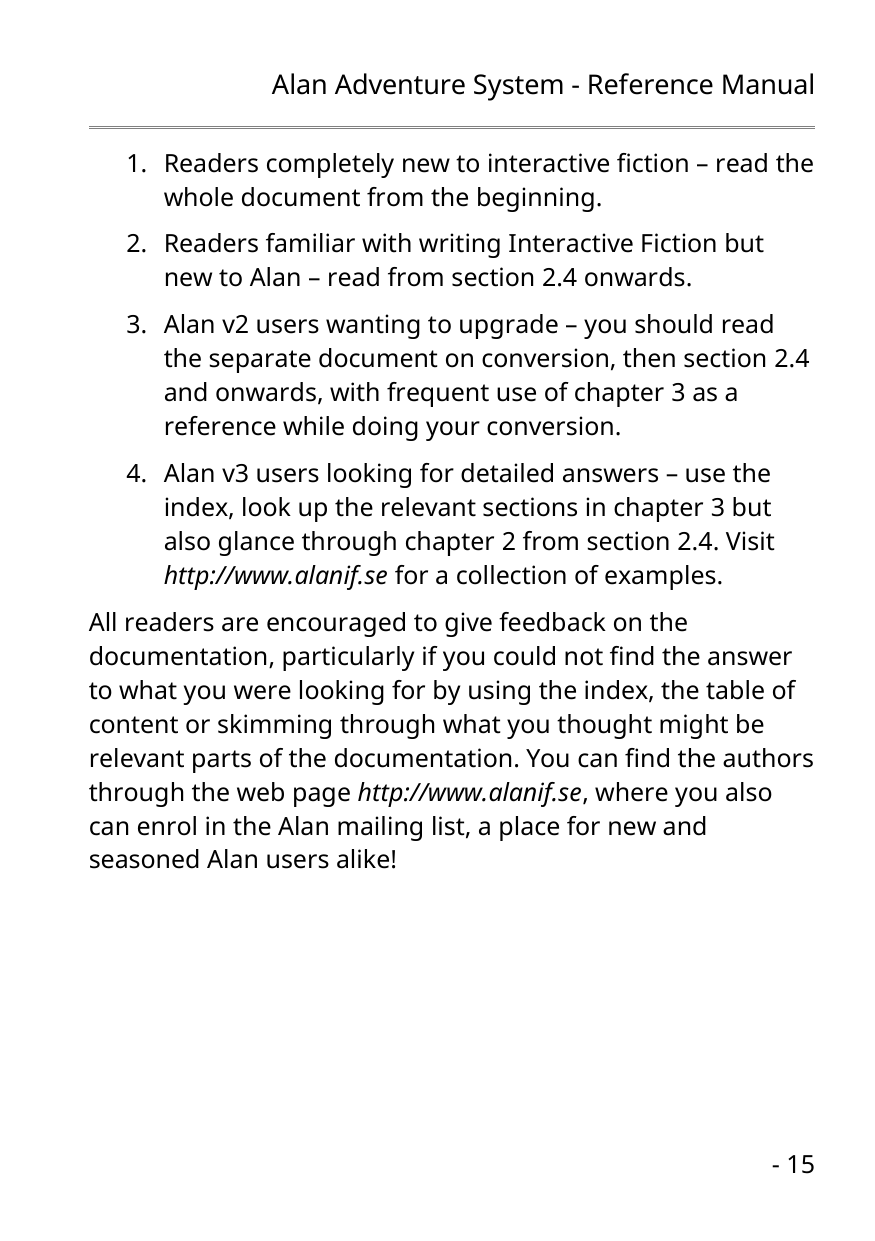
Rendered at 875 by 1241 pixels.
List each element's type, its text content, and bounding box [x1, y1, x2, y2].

list Readers completely new to interactive fiction – read the whole document from the beginning. [126, 146, 815, 213]
list Alan v3 users looking for detailed answers – use the index, look up the relevant sections in chapter 3 but also glance through chapter 2 from section 2.4. Visit http://www.alanif.se for a collection of examples. [126, 456, 815, 592]
list Alan v2 users wanting to upgrade – you should read the separate document on conversion, then section 2.4 and onwards, with frequent use of chapter 3 as a reference while doing your conversion. [126, 307, 815, 443]
list Readers familiar with writing Interactive Fiction but new to Alan – read from section 2.4 onwards. [126, 226, 815, 294]
text All readers are encouraged to give feedback on the documentation, particularly if you could not find the answer to what you were looking for by using the index, the table of content or skimming through what you thought might be relevant parts of the documentation. You can find the authors through the web page http://www.alanif.se, where you also can enrol in the Alan mailing list, a place for new and seasoned Alan users alike! [88, 605, 815, 876]
